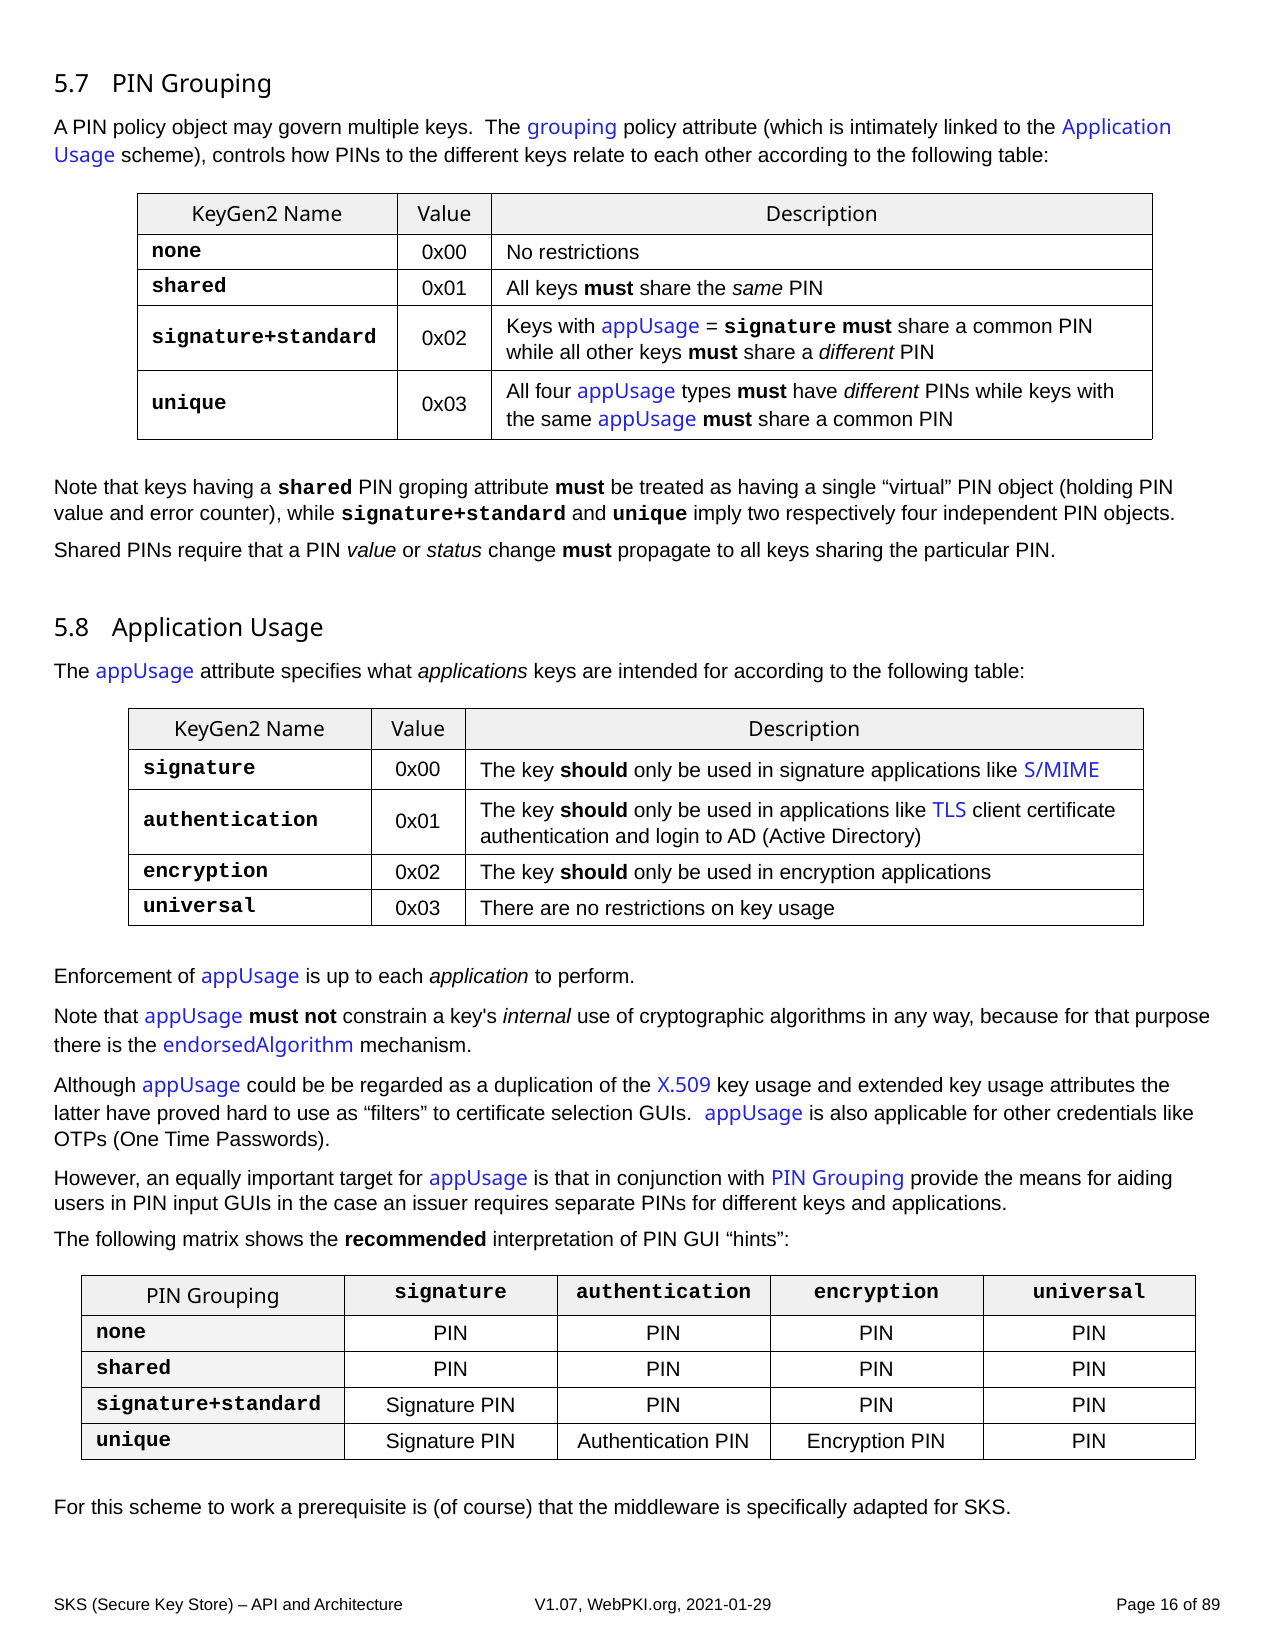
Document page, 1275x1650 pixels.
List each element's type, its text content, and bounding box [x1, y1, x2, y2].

text For this scheme to work a prerequisite is (of course) that the middleware is specifically adapted for SKS. [54, 1495, 1221, 1519]
table_cell 0x02 [398, 306, 491, 370]
table_cell PIN [984, 1352, 1195, 1387]
table_cell The key should only be used in applications like TLS client certificate authentication and login to AD (Active Directory) [466, 790, 1143, 853]
table_header Value [372, 709, 465, 749]
table_cell The key should only be used in signature applications like S/MIME [466, 750, 1143, 789]
table_cell Authentication PIN [558, 1424, 770, 1459]
text Note that keys having a shared PIN groping attribute must be treated as having a single “virtual” PIN object (holding PIN value and error counter), while signature+standard and unique imply two respectively four independent PIN objects. [54, 474, 1221, 526]
table_header universal [984, 1276, 1195, 1315]
table_cell PIN [771, 1388, 983, 1423]
table_header PIN Grouping [82, 1276, 344, 1315]
table_header Value [398, 194, 491, 233]
table_cell none [82, 1316, 344, 1351]
text Enforcement of appUsage is up to each application to perform. [54, 961, 1221, 989]
table_cell No restrictions [492, 235, 1152, 269]
table_cell Signature PIN [345, 1388, 557, 1423]
table_cell 0x01 [372, 790, 465, 853]
subtitle PIN Grouping [54, 66, 1221, 100]
table_cell PIN [558, 1388, 770, 1423]
table_cell signature [129, 750, 371, 789]
table_cell 0x00 [372, 750, 465, 789]
text The appUsage attribute specifies what applications keys are intended for according to the following table: [54, 656, 1221, 708]
table_cell PIN [345, 1352, 557, 1387]
table_cell encryption [129, 855, 371, 889]
table_cell shared [138, 270, 397, 305]
table_cell PIN [984, 1388, 1195, 1423]
table_cell PIN [345, 1316, 557, 1351]
text However, an equally important target for appUsage is that in conjunction with PIN Grouping provide the means for aiding users in PIN input GUIs in the case an issuer requires separate PINs for different keys and applications. [54, 1163, 1221, 1215]
table_cell PIN [558, 1316, 770, 1351]
table_cell PIN [558, 1352, 770, 1387]
table_cell Encryption PIN [771, 1424, 983, 1459]
table_header Description [466, 709, 1143, 749]
table_cell PIN [984, 1424, 1195, 1459]
text The following matrix shows the recommended interpretation of PIN GUI “hints”: [54, 1227, 1221, 1251]
text A PIN policy object may govern multiple keys. The grouping policy attribute (which is intimately linked to the Application Usage scheme), controls how PINs to the different keys relate to each other according to the following table: [54, 112, 1221, 193]
table_cell none [138, 235, 397, 269]
table_cell signature+standard [138, 306, 397, 370]
text Note that appUsage must not constrain a key's internal use of cryptographic algorithms in any way, because for that purpose there is the endorsedAlgorithm mechanism. [54, 1001, 1221, 1058]
subtitle Application Usage [54, 609, 1221, 643]
table_cell authentication [129, 790, 371, 853]
table_header Description [492, 194, 1152, 233]
table_cell signature+standard [82, 1388, 344, 1423]
text Shared PINs require that a PIN value or status change must propagate to all keys sharing the particular PIN. [54, 538, 1221, 562]
table_header KeyGen2 Name [129, 709, 371, 749]
table_cell shared [82, 1352, 344, 1387]
table_cell universal [129, 890, 371, 925]
table_cell PIN [771, 1316, 983, 1351]
table_cell 0x03 [372, 890, 465, 925]
table_cell All four appUsage types must have different PINs while keys with the same appUsage must share a common PIN [492, 371, 1152, 439]
table_cell PIN [984, 1316, 1195, 1351]
table_cell PIN [771, 1352, 983, 1387]
table_cell 0x02 [372, 855, 465, 889]
table_cell 0x01 [398, 270, 491, 305]
table_cell Signature PIN [345, 1424, 557, 1459]
table_header authentication [558, 1276, 770, 1315]
table_cell There are no restrictions on key usage [466, 890, 1143, 925]
table_header signature [345, 1276, 557, 1315]
table_cell 0x00 [398, 235, 491, 269]
table_cell 0x03 [398, 371, 491, 439]
table_cell All keys must share the same PIN [492, 270, 1152, 305]
table_cell Keys with appUsage = signature must share a common PIN while all other keys must share a different PIN [492, 306, 1152, 370]
text Although appUsage could be be regarded as a duplication of the X.509 key usage and extended key usage attributes the latter have proved hard to use as “filters” to certificate selection GUIs. appUsage is also applicable for other credentials like OTPs (One Time Passwords). [54, 1070, 1221, 1151]
table_cell The key should only be used in encryption applications [466, 855, 1143, 889]
table_header encryption [771, 1276, 983, 1315]
table_cell unique [82, 1424, 344, 1459]
table_header KeyGen2 Name [138, 194, 397, 233]
table_cell unique [138, 371, 397, 439]
